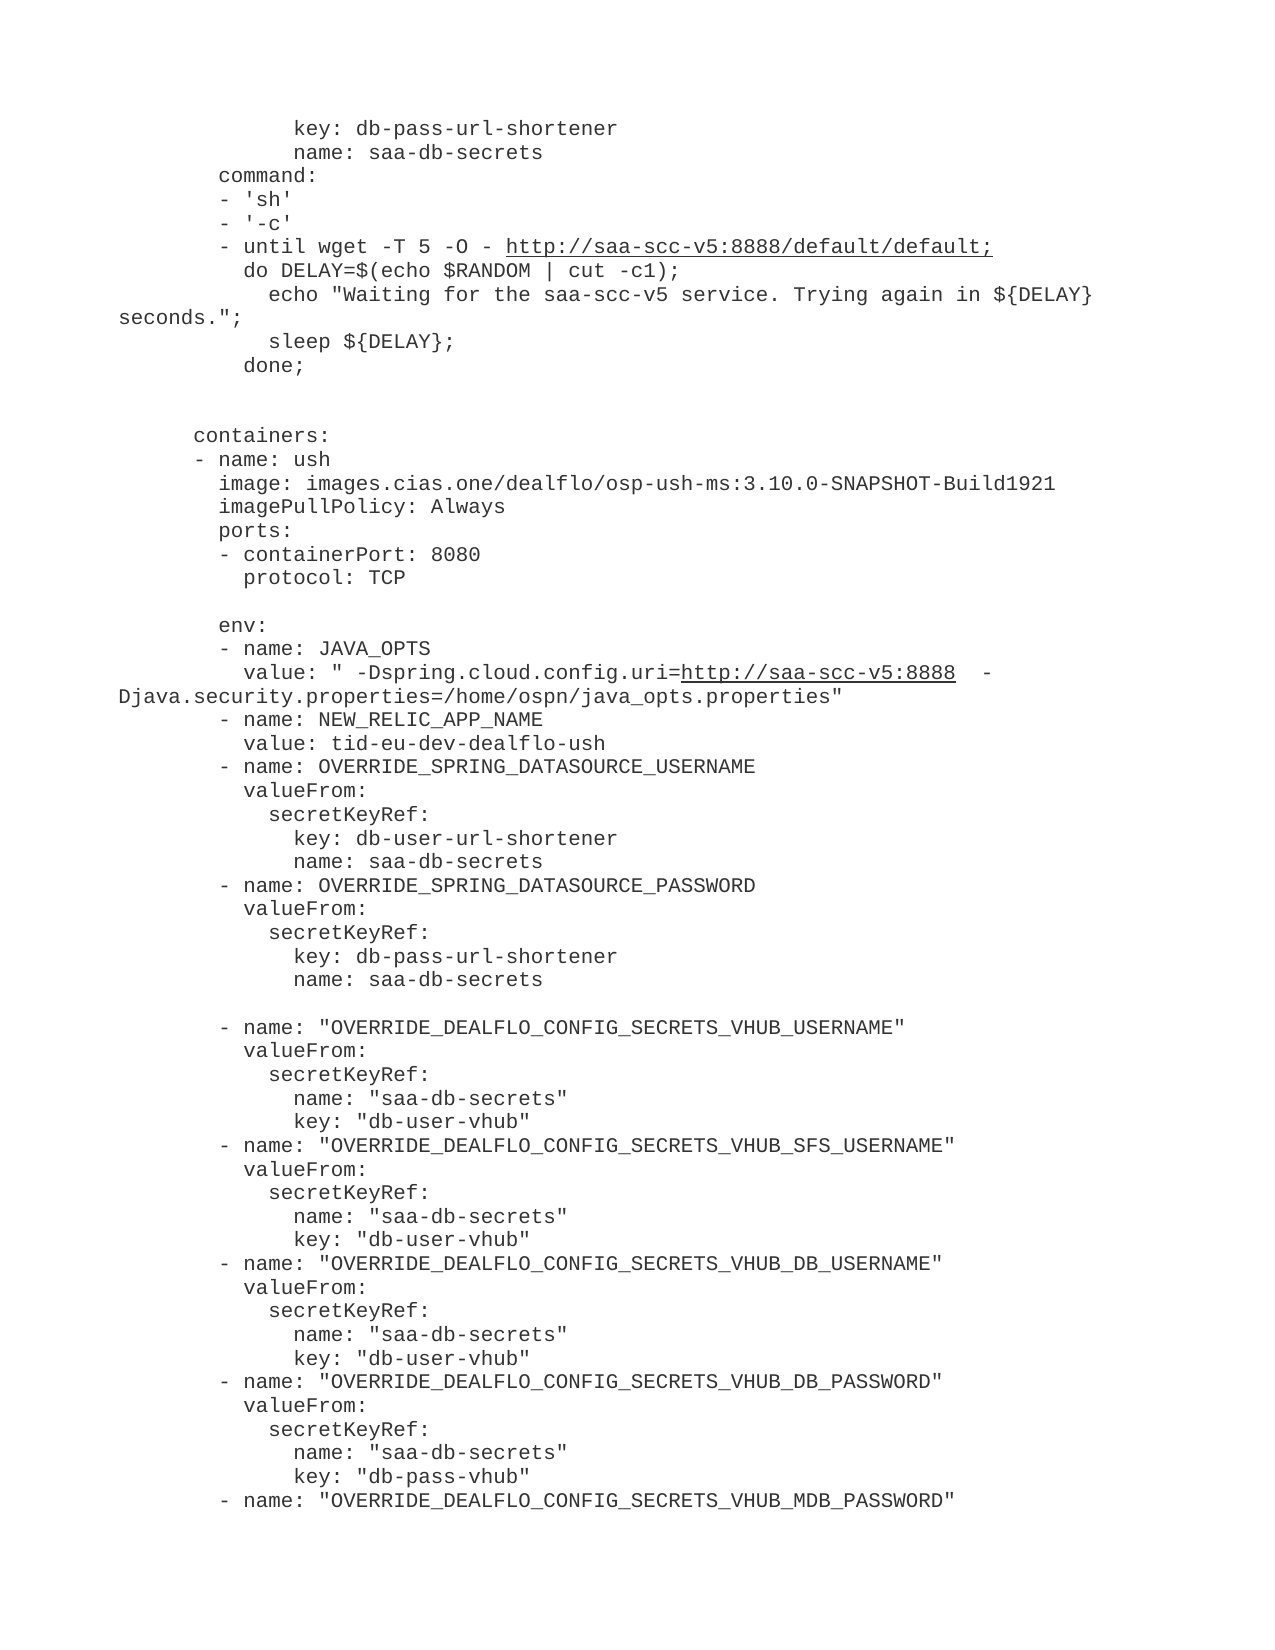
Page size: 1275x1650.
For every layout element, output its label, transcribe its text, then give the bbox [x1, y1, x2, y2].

text valueFrom: [118, 1158, 1157, 1182]
text imagePullPolicy: Always [118, 496, 1157, 520]
text valueFrom: [118, 898, 1157, 922]
text - containerPort: 8080 [118, 544, 1157, 567]
text value: tid-eu-dev-dealflo-ush [118, 733, 1157, 757]
text ports: [118, 520, 1157, 544]
text - name: JAVA_OPTS [118, 638, 1157, 662]
text - name: "OVERRIDE_DEALFLO_CONFIG_SECRETS_VHUB_MDB_PASSWORD" [118, 1489, 1157, 1513]
text name: saa-db-secrets [118, 969, 1157, 993]
text secretKeyRef: [118, 804, 1157, 827]
text name: "saa-db-secrets" [118, 1088, 1157, 1111]
text command: [118, 165, 1157, 189]
text do DELAY=$(echo $RANDOM | cut -c1); [118, 260, 1157, 284]
text - name: ush [118, 449, 1157, 473]
text - name: "OVERRIDE_DEALFLO_CONFIG_SECRETS_VHUB_USERNAME" [118, 1017, 1157, 1040]
text value: " -Dspring.cloud.config.uri=http://saa-scc-v5:8888 -Djava.security.properties=/home/ospn/java_opts.properties" [118, 662, 1157, 709]
text secretKeyRef: [118, 1182, 1157, 1206]
text protocol: TCP [118, 567, 1157, 591]
text name: "saa-db-secrets" [118, 1442, 1157, 1466]
text key: "db-user-vhub" [118, 1229, 1157, 1253]
text - name: OVERRIDE_SPRING_DATASOURCE_PASSWORD [118, 875, 1157, 898]
text name: saa-db-secrets [118, 142, 1157, 165]
text - 'sh' [118, 189, 1157, 213]
text secretKeyRef: [118, 922, 1157, 946]
text key: "db-pass-vhub" [118, 1466, 1157, 1489]
text key: "db-user-vhub" [118, 1111, 1157, 1135]
text - '-c' [118, 213, 1157, 236]
text - name: NEW_RELIC_APP_NAME [118, 709, 1157, 733]
text valueFrom: [118, 780, 1157, 804]
text valueFrom: [118, 1277, 1157, 1300]
text secretKeyRef: [118, 1064, 1157, 1088]
text name: saa-db-secrets [118, 851, 1157, 875]
text valueFrom: [118, 1040, 1157, 1064]
text valueFrom: [118, 1395, 1157, 1419]
text env: [118, 615, 1157, 638]
text - name: "OVERRIDE_DEALFLO_CONFIG_SECRETS_VHUB_DB_PASSWORD" [118, 1371, 1157, 1395]
text containers: [118, 426, 1157, 449]
text sleep ${DELAY}; [118, 331, 1157, 354]
text key: db-pass-url-shortener [118, 118, 1157, 142]
text key: db-pass-url-shortener [118, 946, 1157, 969]
text image: images.cias.one/dealflo/osp-ush-ms:3.10.0-SNAPSHOT-Build1921 [118, 473, 1157, 496]
text secretKeyRef: [118, 1300, 1157, 1324]
text echo "Waiting for the saa-scc-v5 service. Trying again in ${DELAY} seconds."; [118, 284, 1157, 331]
text - until wget -T 5 -O - http://saa-scc-v5:8888/default/default; [118, 236, 1157, 260]
text - name: "OVERRIDE_DEALFLO_CONFIG_SECRETS_VHUB_DB_USERNAME" [118, 1253, 1157, 1277]
text key: "db-user-vhub" [118, 1348, 1157, 1371]
text - name: "OVERRIDE_DEALFLO_CONFIG_SECRETS_VHUB_SFS_USERNAME" [118, 1135, 1157, 1158]
text done; [118, 354, 1157, 378]
text name: "saa-db-secrets" [118, 1324, 1157, 1348]
text secretKeyRef: [118, 1419, 1157, 1442]
text - name: OVERRIDE_SPRING_DATASOURCE_USERNAME [118, 757, 1157, 780]
text key: db-user-url-shortener [118, 827, 1157, 851]
text name: "saa-db-secrets" [118, 1206, 1157, 1229]
